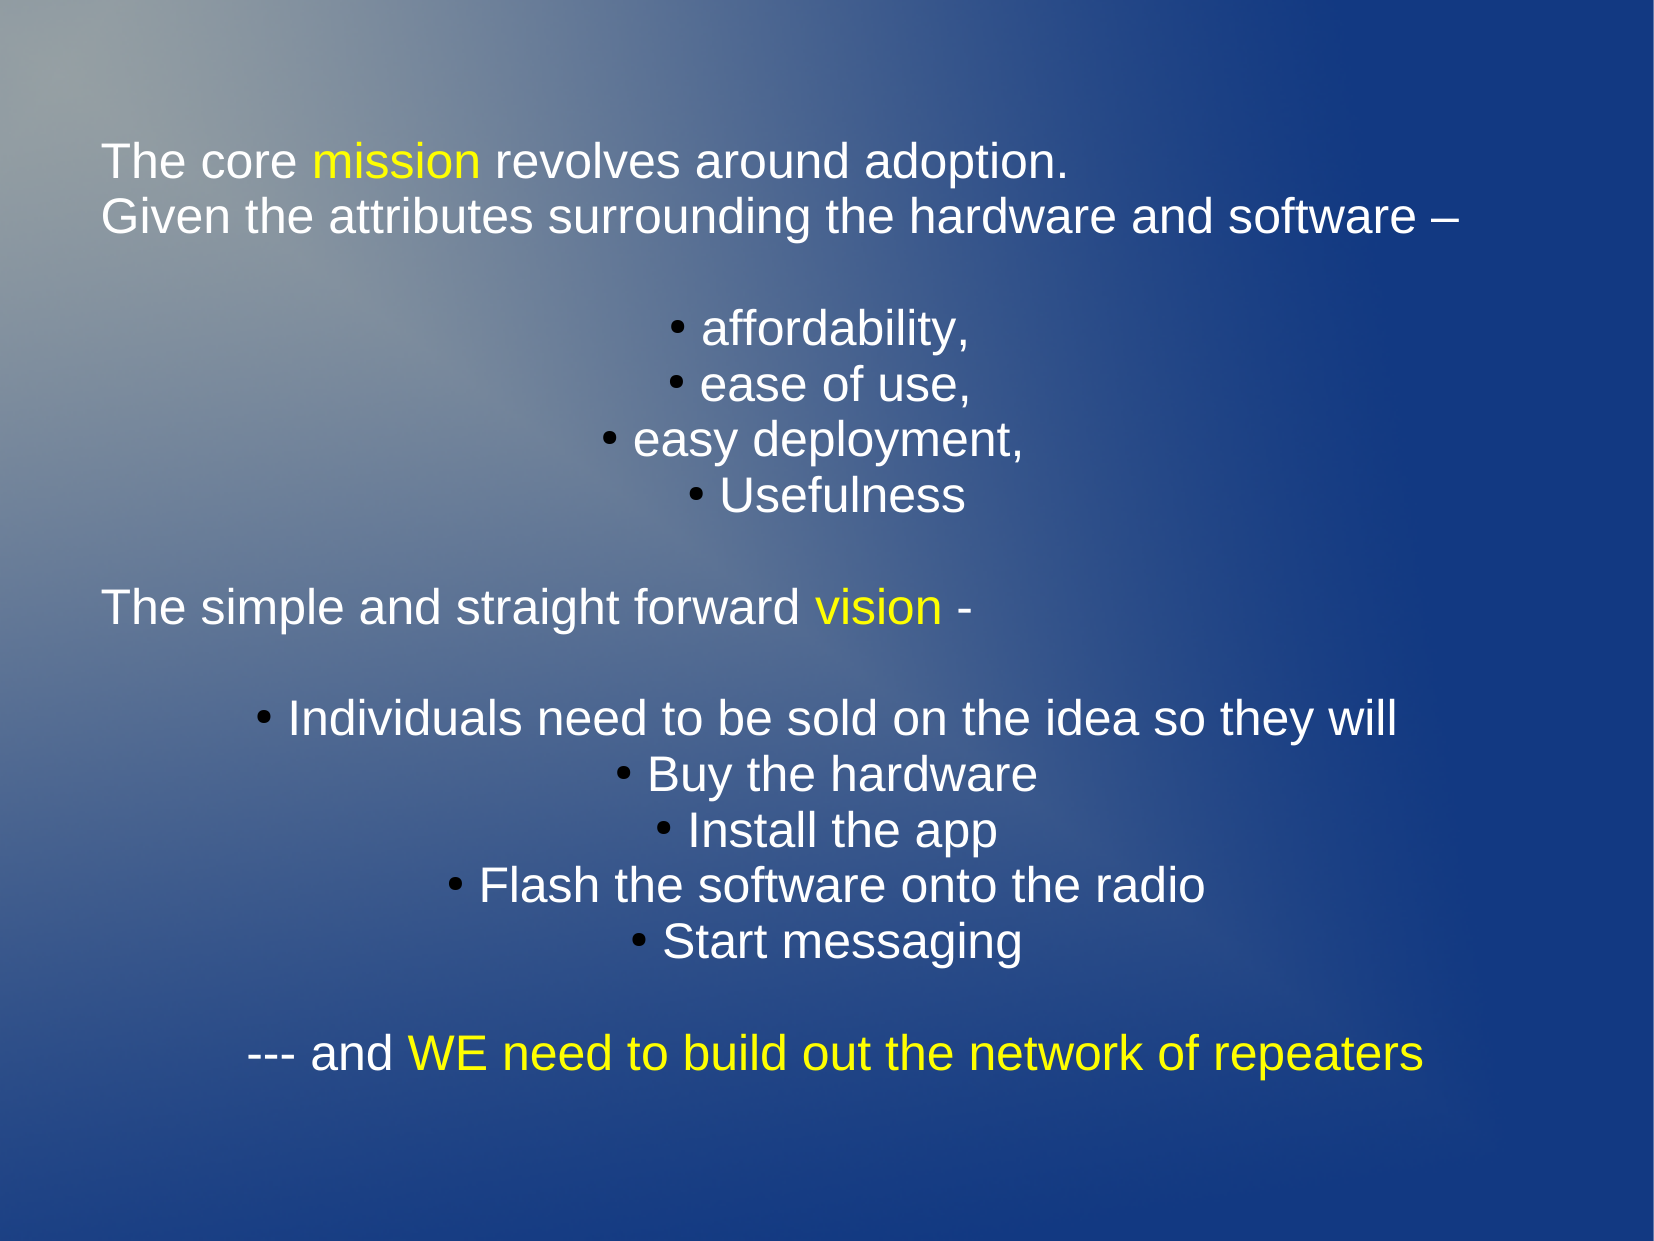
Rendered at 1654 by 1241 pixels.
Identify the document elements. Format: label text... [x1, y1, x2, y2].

subtitle The core mission revolves around adoption. Given the attributes surrounding the hardware and software – affordability, ease of use, easy deployment, Usefulness The simple and straight forward vision - Individuals need to be sold on the idea so they will Buy the hardware Install the app Flash the software onto the radio Start messaging --- and WE need to build out the network of repeaters [82, 105, 1571, 1165]
picture [0, 0, 1654, 1241]
